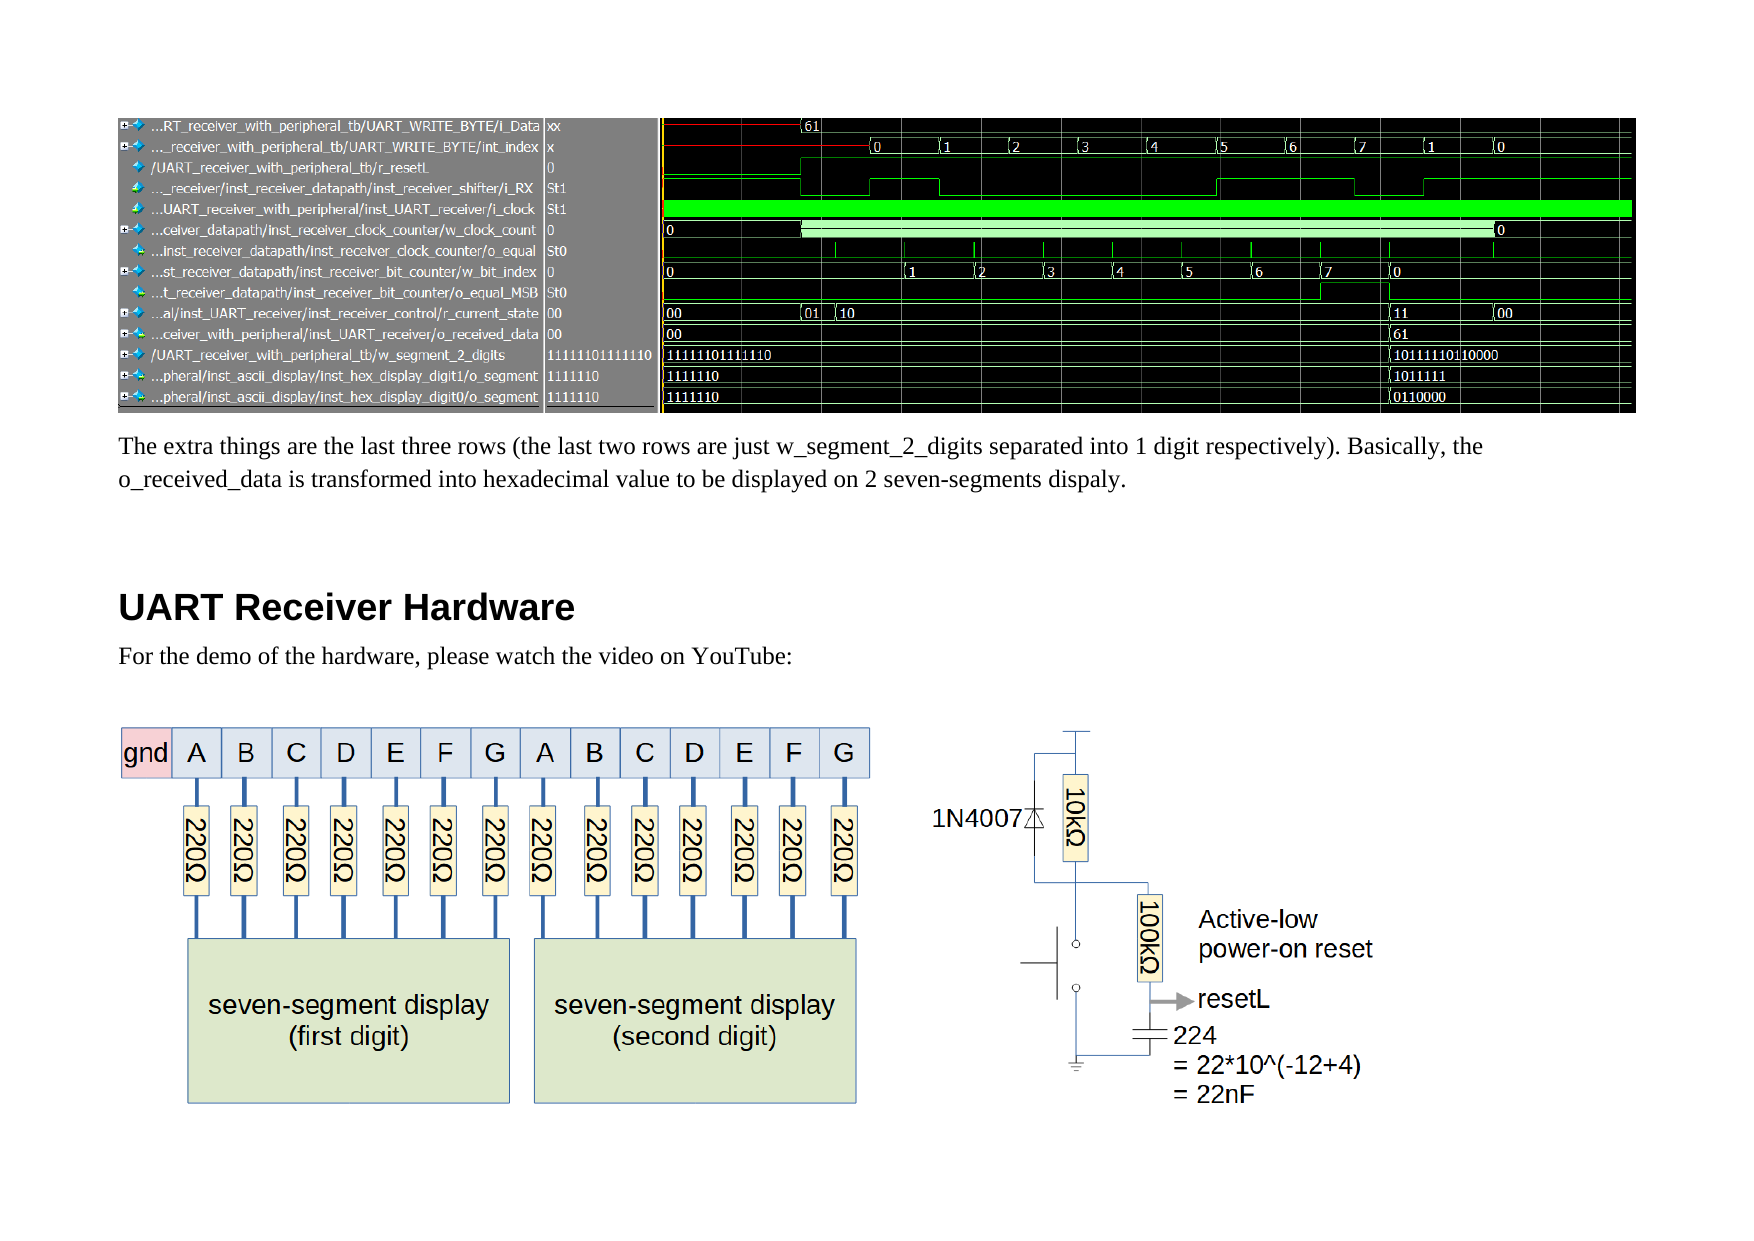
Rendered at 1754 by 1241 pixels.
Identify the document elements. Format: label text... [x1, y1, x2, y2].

picture [927, 721, 1383, 1113]
text For the demo of the hardware, please watch the video on YouTube: [118, 641, 1636, 702]
picture [118, 721, 875, 1113]
picture [118, 118, 1636, 413]
subtitle UART Receiver Hardware [118, 584, 1636, 628]
text The extra things are the last three rows (the last two rows are just w_segment_2_digits separated into 1 digit respectively). Basically, the o_received_data is transformed into hexadecimal value to be displayed on 2 seven-segments dispaly. [118, 431, 1636, 493]
